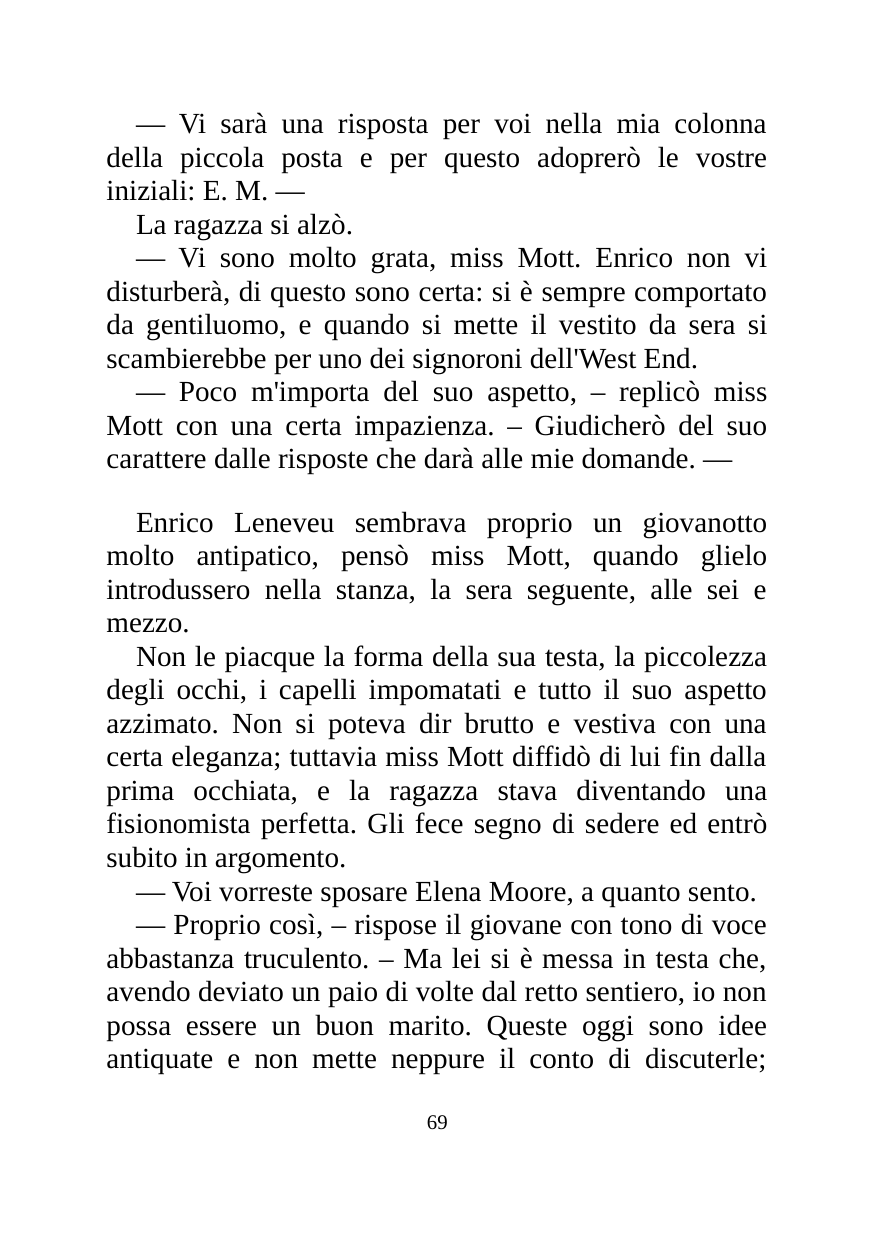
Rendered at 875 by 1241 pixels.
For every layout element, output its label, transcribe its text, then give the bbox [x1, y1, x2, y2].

text — Proprio così, – rispose il giovane con tono di voce abbastanza truculento. – Ma lei si è messa in testa che, avendo deviato un paio di volte dal retto sentiero, io non possa essere un buon marito. Queste oggi sono idee antiquate e non mette neppure il conto di discuterle; [106, 907, 768, 1075]
text — Poco m'importa del suo aspetto, – replicò miss Mott con una certa impazienza. – Giudicherò del suo carattere dalle risposte che darà alle mie domande. — [106, 374, 768, 475]
text — Vi sarà una risposta per voi nella mia colonna della piccola posta e per questo adoprerò le vostre iniziali: E. M. — [106, 106, 768, 207]
text Non le piacque la forma della sua testa, la piccolezza degli occhi, i capelli impomatati e tutto il suo aspetto azzimato. Non si poteva dir brutto e vestiva con una certa eleganza; tuttavia miss Mott diffidò di lui fin dalla prima occhiata, e la ragazza stava diventando una fisionomista perfetta. Gli fece segno di sedere ed entrò subito in argomento. [106, 639, 768, 874]
text — Vi sono molto grata, miss Mott. Enrico non vi disturberà, di questo sono certa: si è sempre comportato da gentiluomo, e quando si mette il vestito da sera si scambierebbe per uno dei signoroni dell'West End. [106, 240, 768, 374]
text — Voi vorreste sposare Elena Moore, a quanto sento. [106, 874, 768, 907]
text Enrico Leneveu sembrava proprio un giovanotto molto antipatico, pensò miss Mott, quando glielo introdussero nella stanza, la sera seguente, alle sei e mezzo. [106, 505, 768, 639]
text La ragazza si alzò. [106, 207, 768, 240]
